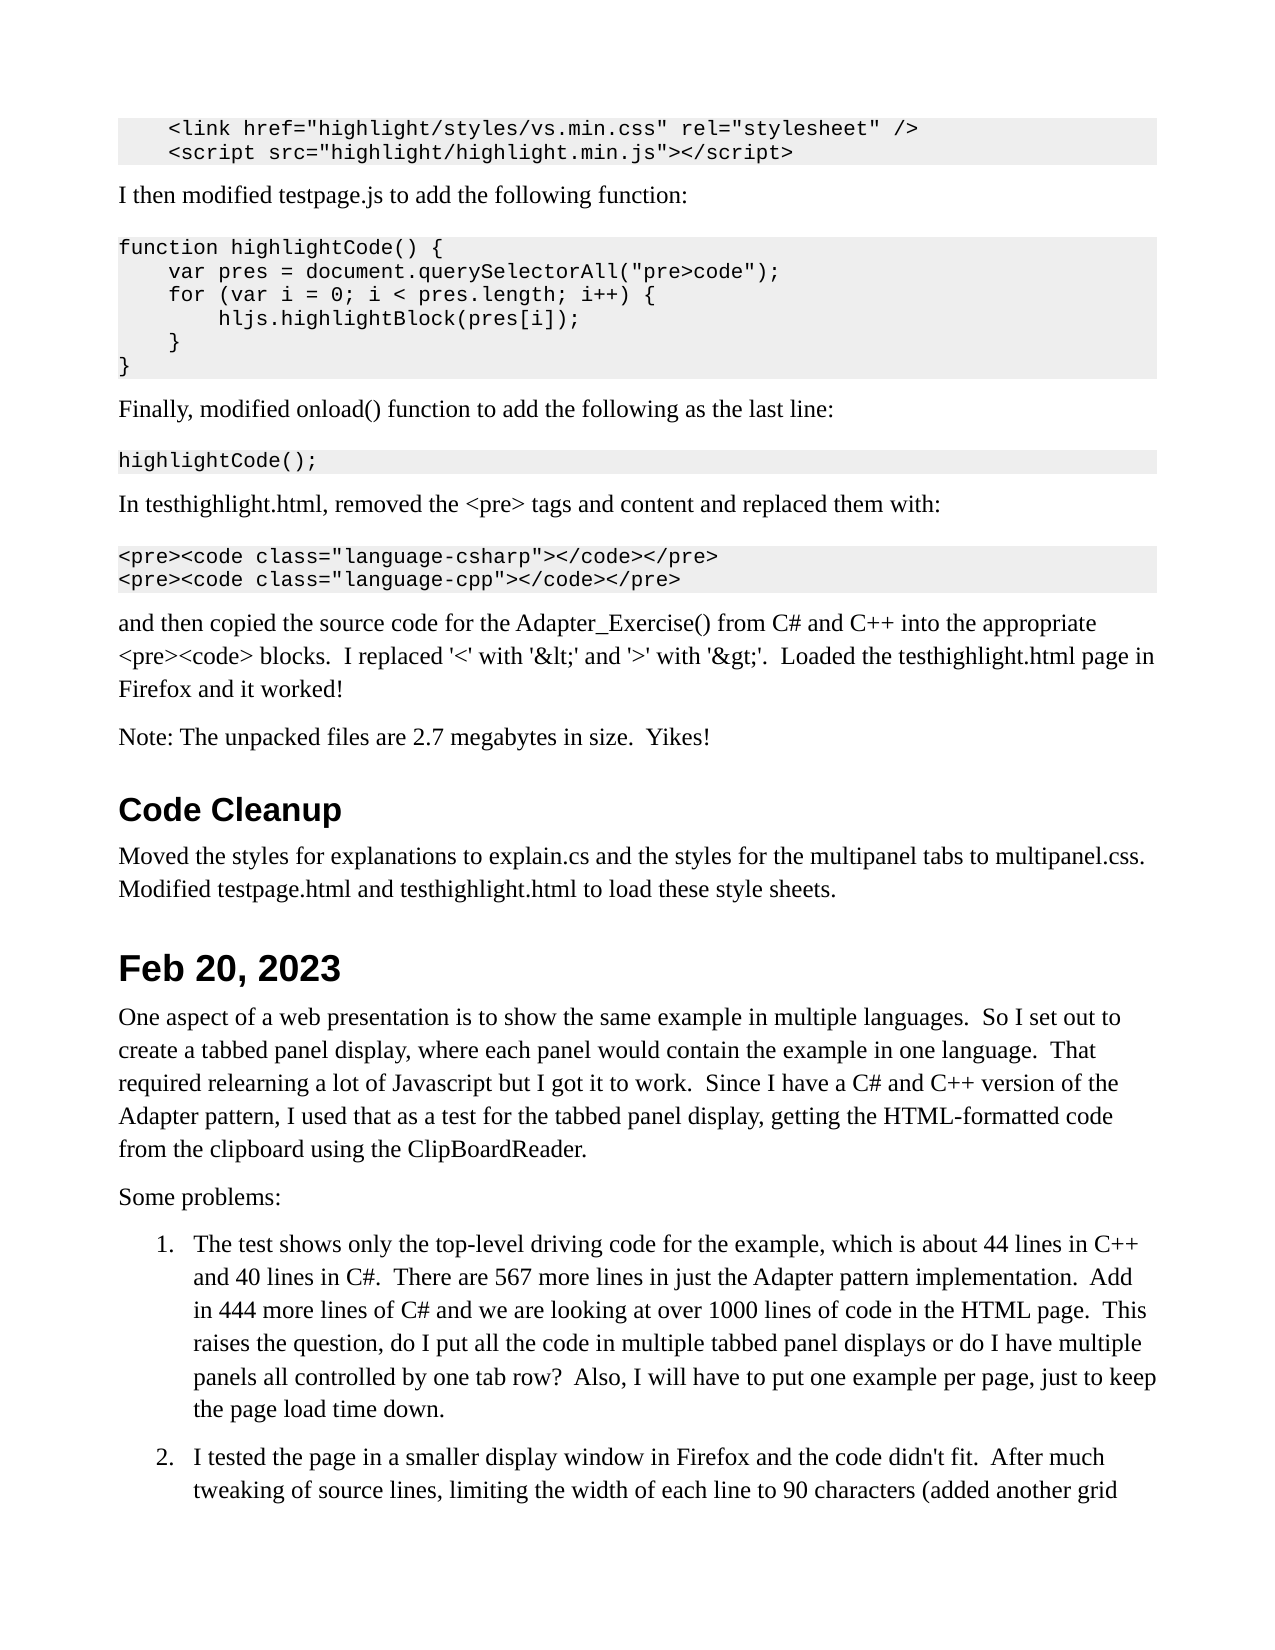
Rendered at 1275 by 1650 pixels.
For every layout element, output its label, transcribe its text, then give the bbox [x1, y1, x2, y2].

text } [118, 355, 1157, 379]
text for (var i = 0; i < pres.length; i++) { [118, 284, 1157, 308]
text } [118, 332, 1157, 355]
text and then copied the source code for the Adapter_Exercise() from C# and C++ into the appropriate <pre><code> blocks. I replaced '<' with '&lt;' and '>' with '&gt;'. Loaded the testhighlight.html page in Firefox and it worked! [118, 608, 1157, 703]
text Finally, modified onload() function to add the following as the last line: [118, 394, 1157, 423]
subtitle Feb 20, 2023 [118, 947, 1157, 990]
text <pre><code class="language-csharp"></code></pre> [118, 546, 1157, 569]
text <link href="highlight/styles/vs.min.css" rel="stylesheet" /> [118, 118, 1157, 142]
subtitle Code Cleanup [118, 790, 1157, 828]
list I tested the page in a smaller display window in Firefox and the code didn't fit. After much tweaking of source lines, limiting the width of each line to 90 characters (added another grid [156, 1442, 1157, 1504]
text Note: The unpacked files are 2.7 megabytes in size. Yikes! [118, 722, 1157, 750]
text function highlightCode() { [118, 237, 1157, 261]
text One aspect of a web presentation is to show the same example in multiple languages. So I set out to create a tabbed panel display, where each panel would contain the example in one language. That required relearning a lot of Javascript but I got it to work. Since I have a C# and C++ version of the Adapter pattern, I used that as a test for the tabbed panel display, getting the HTML-formatted code from the clipboard using the ClipBoardReader. [118, 1002, 1157, 1163]
list The test shows only the top-level driving code for the example, which is about 44 lines in C++ and 40 lines in C#. There are 567 more lines in just the Adapter pattern implementation. Add in 444 more lines of C# and we are looking at over 1000 lines of code in the HTML page. This raises the question, do I put all the code in multiple tabbed panel displays or do I have multiple panels all controlled by one tab row? Also, I will have to put one example per page, just to keep the page load time down. [156, 1229, 1157, 1423]
text Some problems: [118, 1182, 1157, 1211]
text <pre><code class="language-cpp"></code></pre> [118, 569, 1157, 593]
text var pres = document.querySelectorAll("pre>code"); [118, 261, 1157, 284]
text hljs.highlightBlock(pres[i]); [118, 308, 1157, 332]
text <script src="highlight/highlight.min.js"></script> [118, 142, 1157, 165]
text Moved the styles for explanations to explain.cs and the styles for the multipanel tabs to multipanel.css. Modified testpage.html and testhighlight.html to load these style sheets. [118, 841, 1157, 903]
text In testhighlight.html, removed the <pre> tags and content and replaced them with: [118, 489, 1157, 518]
text highlightCode(); [118, 450, 1157, 474]
text I then modified testpage.js to add the following function: [118, 180, 1157, 209]
